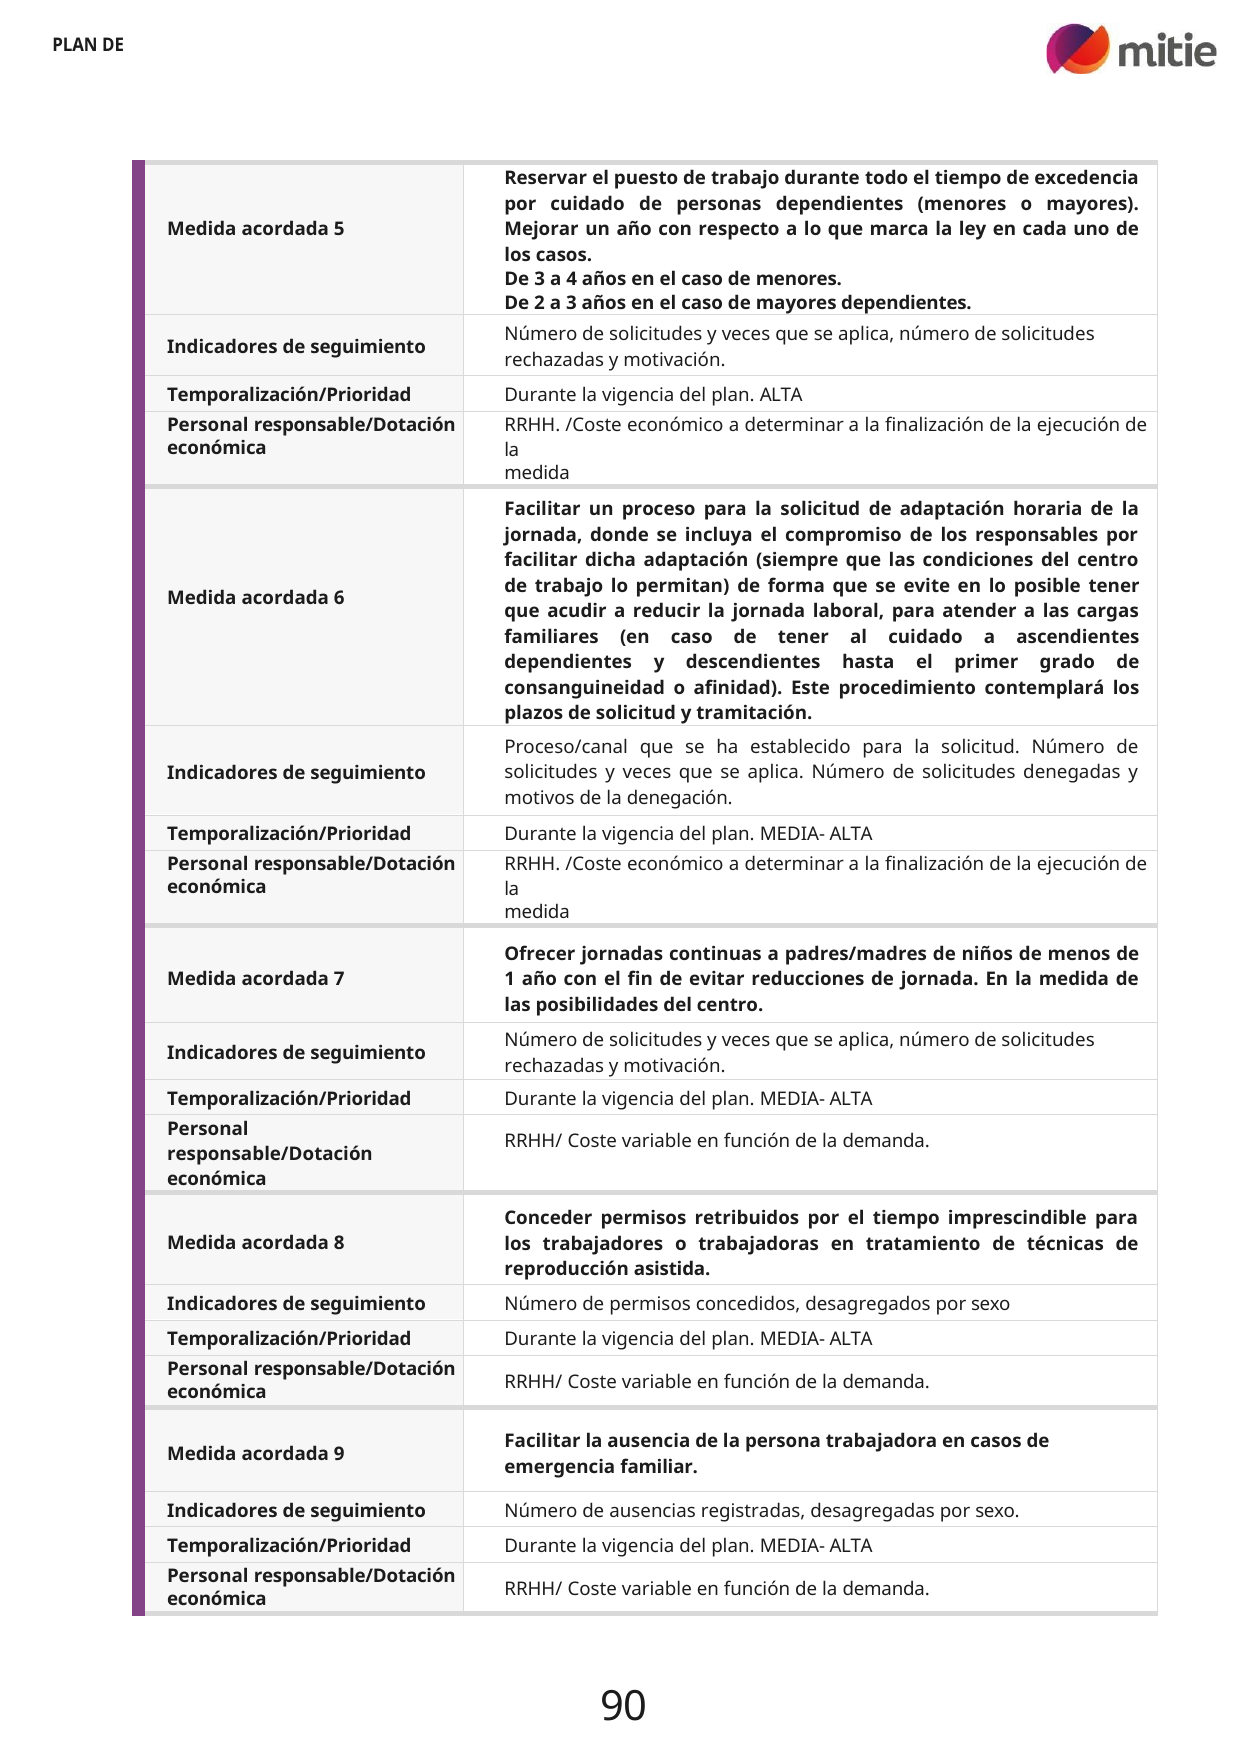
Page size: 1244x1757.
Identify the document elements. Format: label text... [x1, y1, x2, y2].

table_cell Proceso/canal que se ha establecido para la solicitud. Número de solicitudes y veces que se aplica. Número de solicitudes denegadas y motivos de la denegación. [464, 726, 1157, 814]
table_cell Temporalización/Prioridad [145, 1080, 463, 1114]
table_cell Personal responsable/Dotación económica [145, 851, 463, 923]
table_cell RRHH/ Coste variable en función de la demanda. [464, 1115, 1157, 1190]
table_cell Durante la vigencia del plan. MEDIA- ALTA [464, 1080, 1157, 1114]
table_cell Medida acordada 9 [145, 1410, 463, 1491]
table_cell Personal responsable/Dotación económica [145, 1356, 463, 1405]
table_cell RRHH/ Coste variable en función de la demanda. [464, 1356, 1157, 1405]
table_cell Personal responsable/Dotación económica [145, 412, 463, 484]
table_cell Indicadores de seguimiento [145, 1023, 463, 1079]
table_cell Ofrecer jornadas continuas a padres/madres de niños de menos de 1 año con el fin de evitar reducciones de jornada. En la medida de las posibilidades del centro. [464, 928, 1157, 1022]
table_cell Indicadores de seguimiento [145, 1492, 463, 1526]
table_header Reservar el puesto de trabajo durante todo el tiempo de excedencia por cuidado de personas dependientes (menores o mayores). Mejorar un año con respecto a lo que marca la ley en cada uno de los casos. De 3 a 4 años en el caso de menores. De 2 a 3 años en el caso de mayores dependientes. [464, 165, 1157, 314]
table_cell Medida acordada 6 [145, 489, 463, 725]
table_cell Conceder permisos retribuidos por el tiempo imprescindible para los trabajadores o trabajadoras en tratamiento de técnicas de reproducción asistida. [464, 1195, 1157, 1284]
table_cell RRHH. /Coste económico a determinar a la finalización de la ejecución de la medida [464, 851, 1157, 923]
table_cell Temporalización/Prioridad [145, 816, 463, 850]
table_cell Personal responsable/Dotación económica [145, 1115, 463, 1190]
table_cell Número de permisos concedidos, desagregados por sexo [464, 1285, 1157, 1319]
table_cell Número de solicitudes y veces que se aplica, número de solicitudes rechazadas y motivación. [464, 315, 1157, 375]
table_header Medida acordada 5 [145, 165, 463, 314]
table_cell Temporalización/Prioridad [145, 376, 463, 411]
table_cell RRHH/ Coste variable en función de la demanda. [464, 1563, 1157, 1611]
table_cell Durante la vigencia del plan. MEDIA- ALTA [464, 1527, 1157, 1562]
table_cell Temporalización/Prioridad [145, 1321, 463, 1355]
table_cell Durante la vigencia del plan. MEDIA- ALTA [464, 816, 1157, 850]
table_cell Personal responsable/Dotación económica [145, 1563, 463, 1611]
table_cell Indicadores de seguimiento [145, 315, 463, 375]
table_cell Medida acordada 7 [145, 928, 463, 1022]
table_cell Indicadores de seguimiento [145, 1285, 463, 1319]
table_cell Durante la vigencia del plan. ALTA [464, 376, 1157, 411]
table_cell Número de solicitudes y veces que se aplica, número de solicitudes rechazadas y motivación. [464, 1023, 1157, 1079]
table_cell Durante la vigencia del plan. MEDIA- ALTA [464, 1321, 1157, 1355]
table_cell Facilitar la ausencia de la persona trabajadora en casos de emergencia familiar. [464, 1410, 1157, 1491]
table_cell Facilitar un proceso para la solicitud de adaptación horaria de la jornada, donde se incluya el compromiso de los responsables por facilitar dicha adaptación (siempre que las condiciones del centro de trabajo lo permitan) de forma que se evite en lo posible tener que acudir a reducir la jornada laboral, para atender a las cargas familiares (en caso de tener al cuidado a ascendientes dependientes y descendientes hasta el primer grado de consanguineidad o afinidad). Este procedimiento contemplará los plazos de solicitud y tramitación. [464, 489, 1157, 725]
table_cell RRHH. /Coste económico a determinar a la finalización de la ejecución de la medida [464, 412, 1157, 484]
table_cell Indicadores de seguimiento [145, 726, 463, 814]
table_cell Temporalización/Prioridad [145, 1527, 463, 1562]
table_cell Medida acordada 8 [145, 1195, 463, 1284]
table_cell Número de ausencias registradas, desagregadas por sexo. [464, 1492, 1157, 1526]
